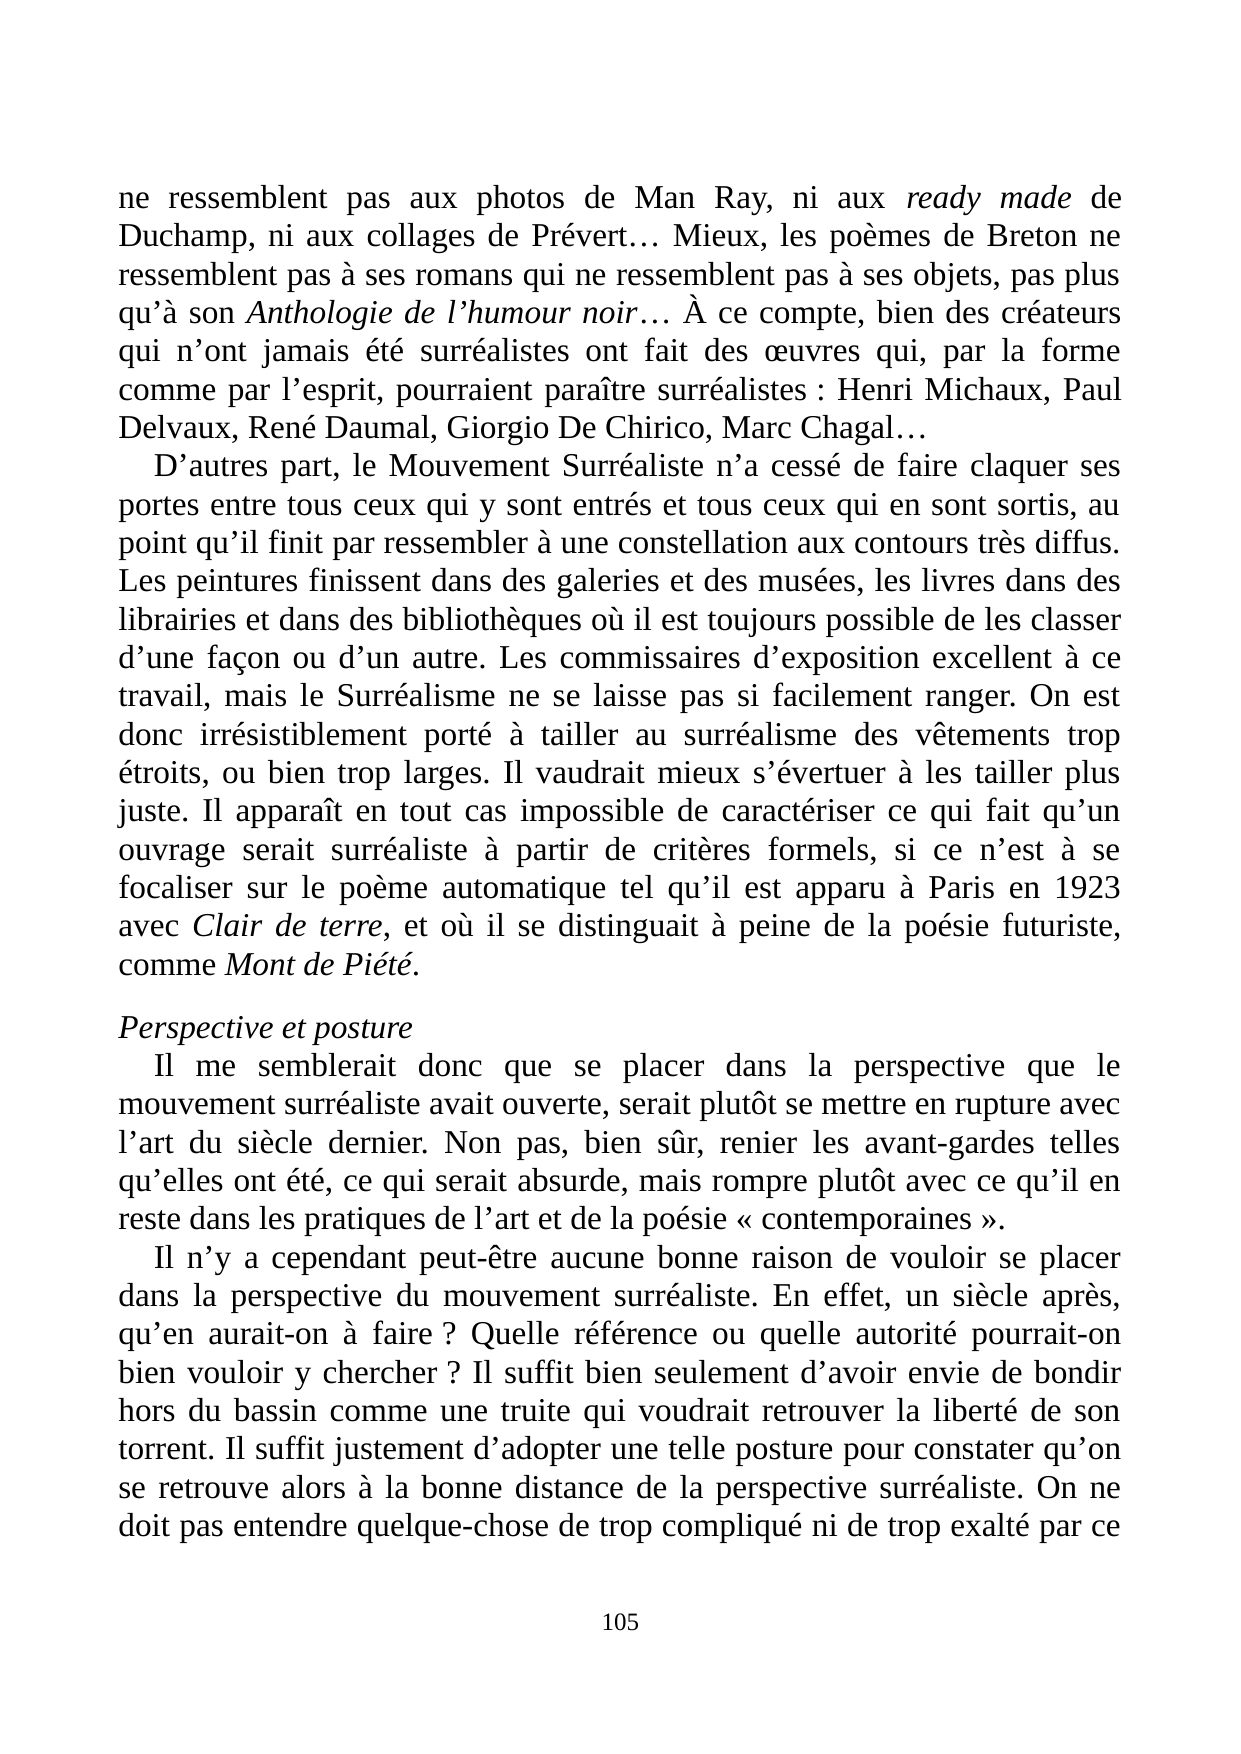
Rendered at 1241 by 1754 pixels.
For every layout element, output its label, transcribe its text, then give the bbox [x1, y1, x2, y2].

text Il n’y a cependant peut-être aucune bonne raison de vouloir se placer dans la perspective du mouvement surréaliste. En effet, un siècle après, qu’en aurait-on à faire ? Quelle référence ou quelle autorité pourrait-on bien vouloir y chercher ? Il suffit bien seulement d’avoir envie de bondir hors du bassin comme une truite qui voudrait retrouver la liberté de son torrent. Il suffit justement d’adopter une telle posture pour constater qu’on se retrouve alors à la bonne distance de la perspective surréaliste. On ne doit pas entendre quelque-chose de trop compliqué ni de trop exalté par ce [118, 1237, 1122, 1543]
subtitle Perspective et posture [118, 1007, 1122, 1045]
text D’autres part, le Mouvement Surréaliste n’a cessé de faire claquer ses portes entre tous ceux qui y sont entrés et tous ceux qui en sont sortis, au point qu’il finit par ressembler à une constellation aux contours très diffus. Les peintures finissent dans des galeries et des musées, les livres dans des librairies et dans des bibliothèques où il est toujours possible de les classer d’une façon ou d’un autre. Les commissaires d’exposition excellent à ce travail, mais le Surréalisme ne se laisse pas si facilement ranger. On est donc irrésistiblement porté à tailler au surréalisme des vêtements trop étroits, ou bien trop larges. Il vaudrait mieux s’évertuer à les tailler plus juste. Il apparaît en tout cas impossible de caractériser ce qui fait qu’un ouvrage serait surréaliste à partir de critères formels, si ce n’est à se focaliser sur le poème automatique tel qu’il est apparu à Paris en 1923 avec Clair de terre, et où il se distinguait à peine de la poésie futuriste, comme Mont de Piété. [118, 445, 1122, 982]
text ne ressemblent pas aux photos de Man Ray, ni aux ready made de Duchamp, ni aux collages de Prévert… Mieux, les poèmes de Breton ne ressemblent pas à ses romans qui ne ressemblent pas à ses objets, pas plus qu’à son Anthologie de l’humour noir… À ce compte, bien des créateurs qui n’ont jamais été surréalistes ont fait des œuvres qui, par la forme comme par l’esprit, pourraient paraître surréalistes : Henri Michaux, Paul Delvaux, René Daumal, Giorgio De Chirico, Marc Chagal… [118, 177, 1122, 445]
text Il me semblerait donc que se placer dans la perspective que le mouvement surréaliste avait ouverte, serait plutôt se mettre en rupture avec l’art du siècle dernier. Non pas, bien sûr, renier les avant-gardes telles qu’elles ont été, ce qui serait absurde, mais rompre plutôt avec ce qu’il en reste dans les pratiques de l’art et de la poésie « contemporaines ». [118, 1045, 1122, 1237]
